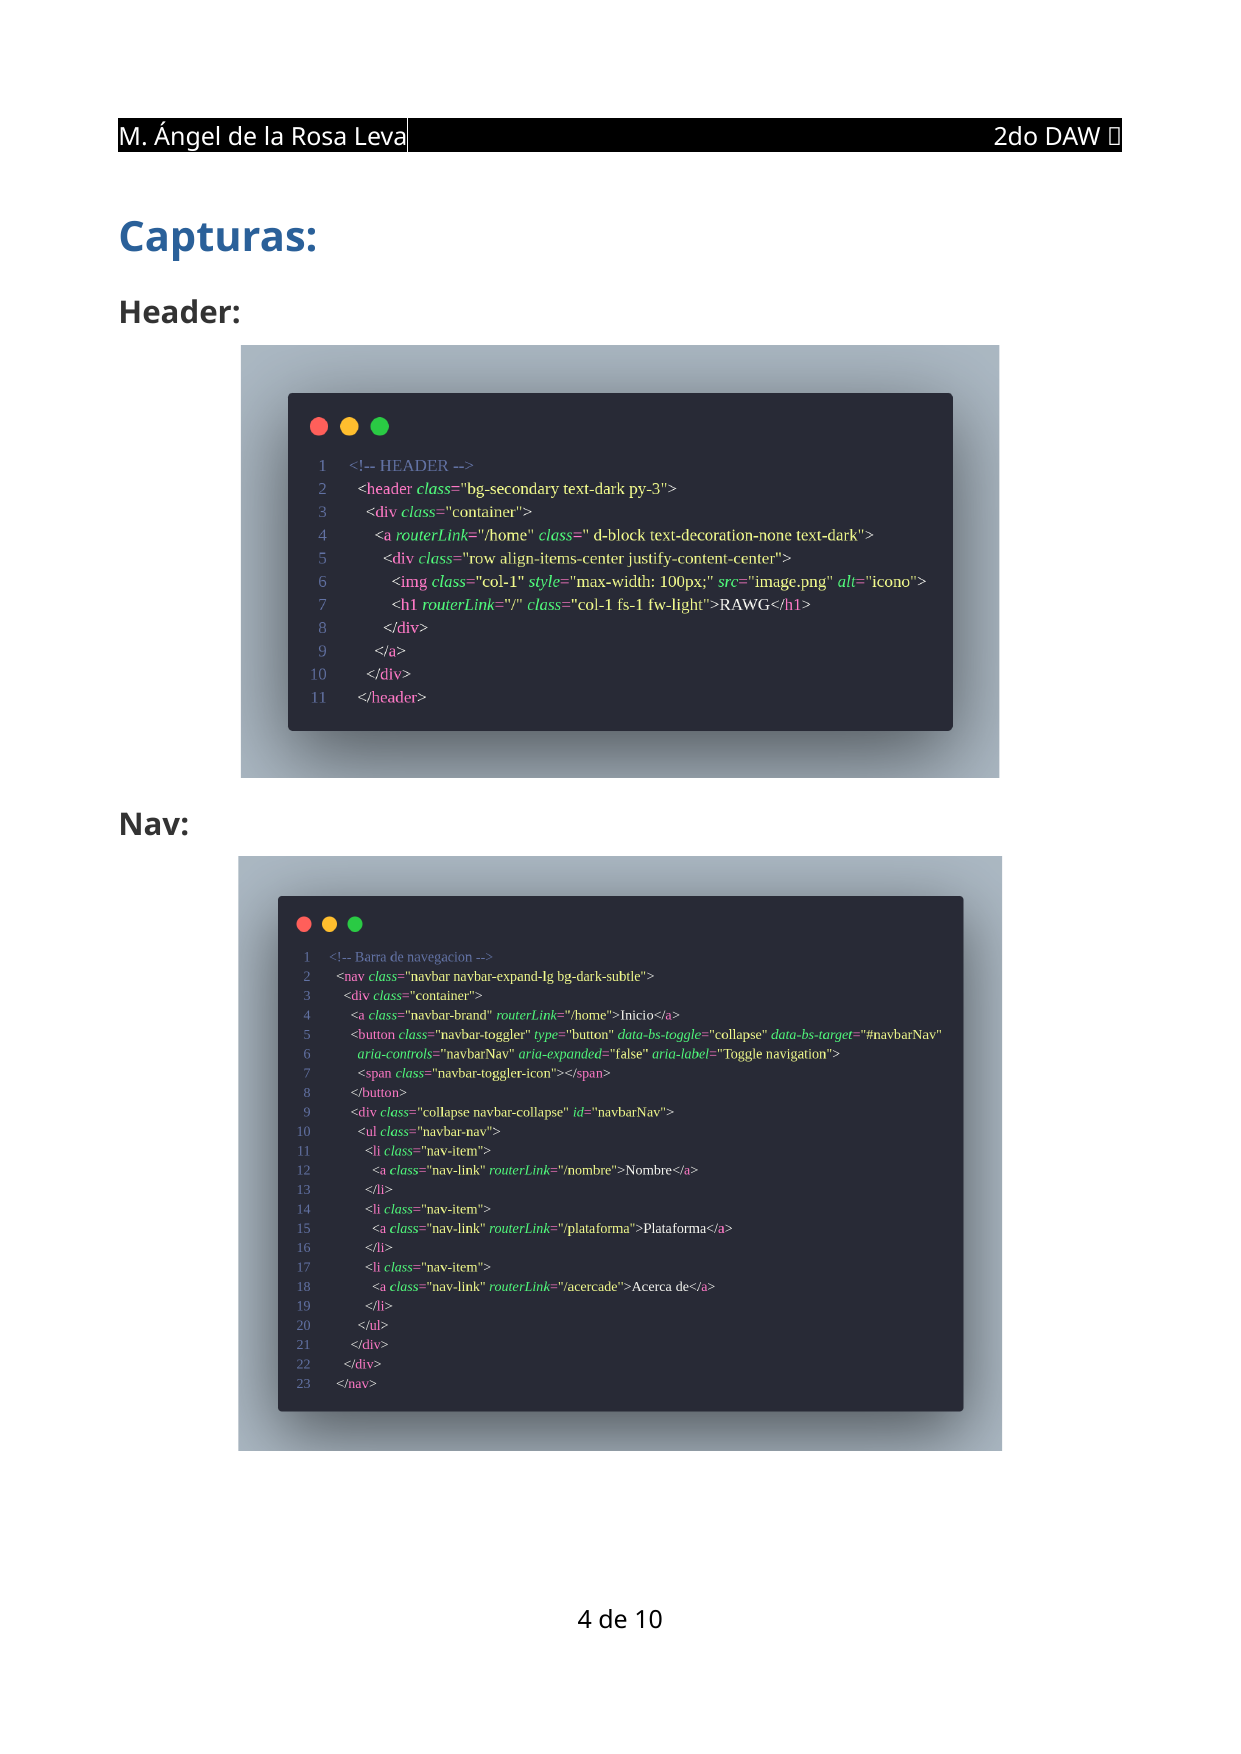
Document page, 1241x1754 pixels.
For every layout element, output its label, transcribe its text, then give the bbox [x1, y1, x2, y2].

picture [240, 345, 1000, 778]
subtitle Header: [118, 291, 1122, 333]
picture [238, 856, 1003, 1451]
subtitle Capturas: [118, 207, 1122, 263]
subtitle Nav: [118, 801, 1122, 844]
